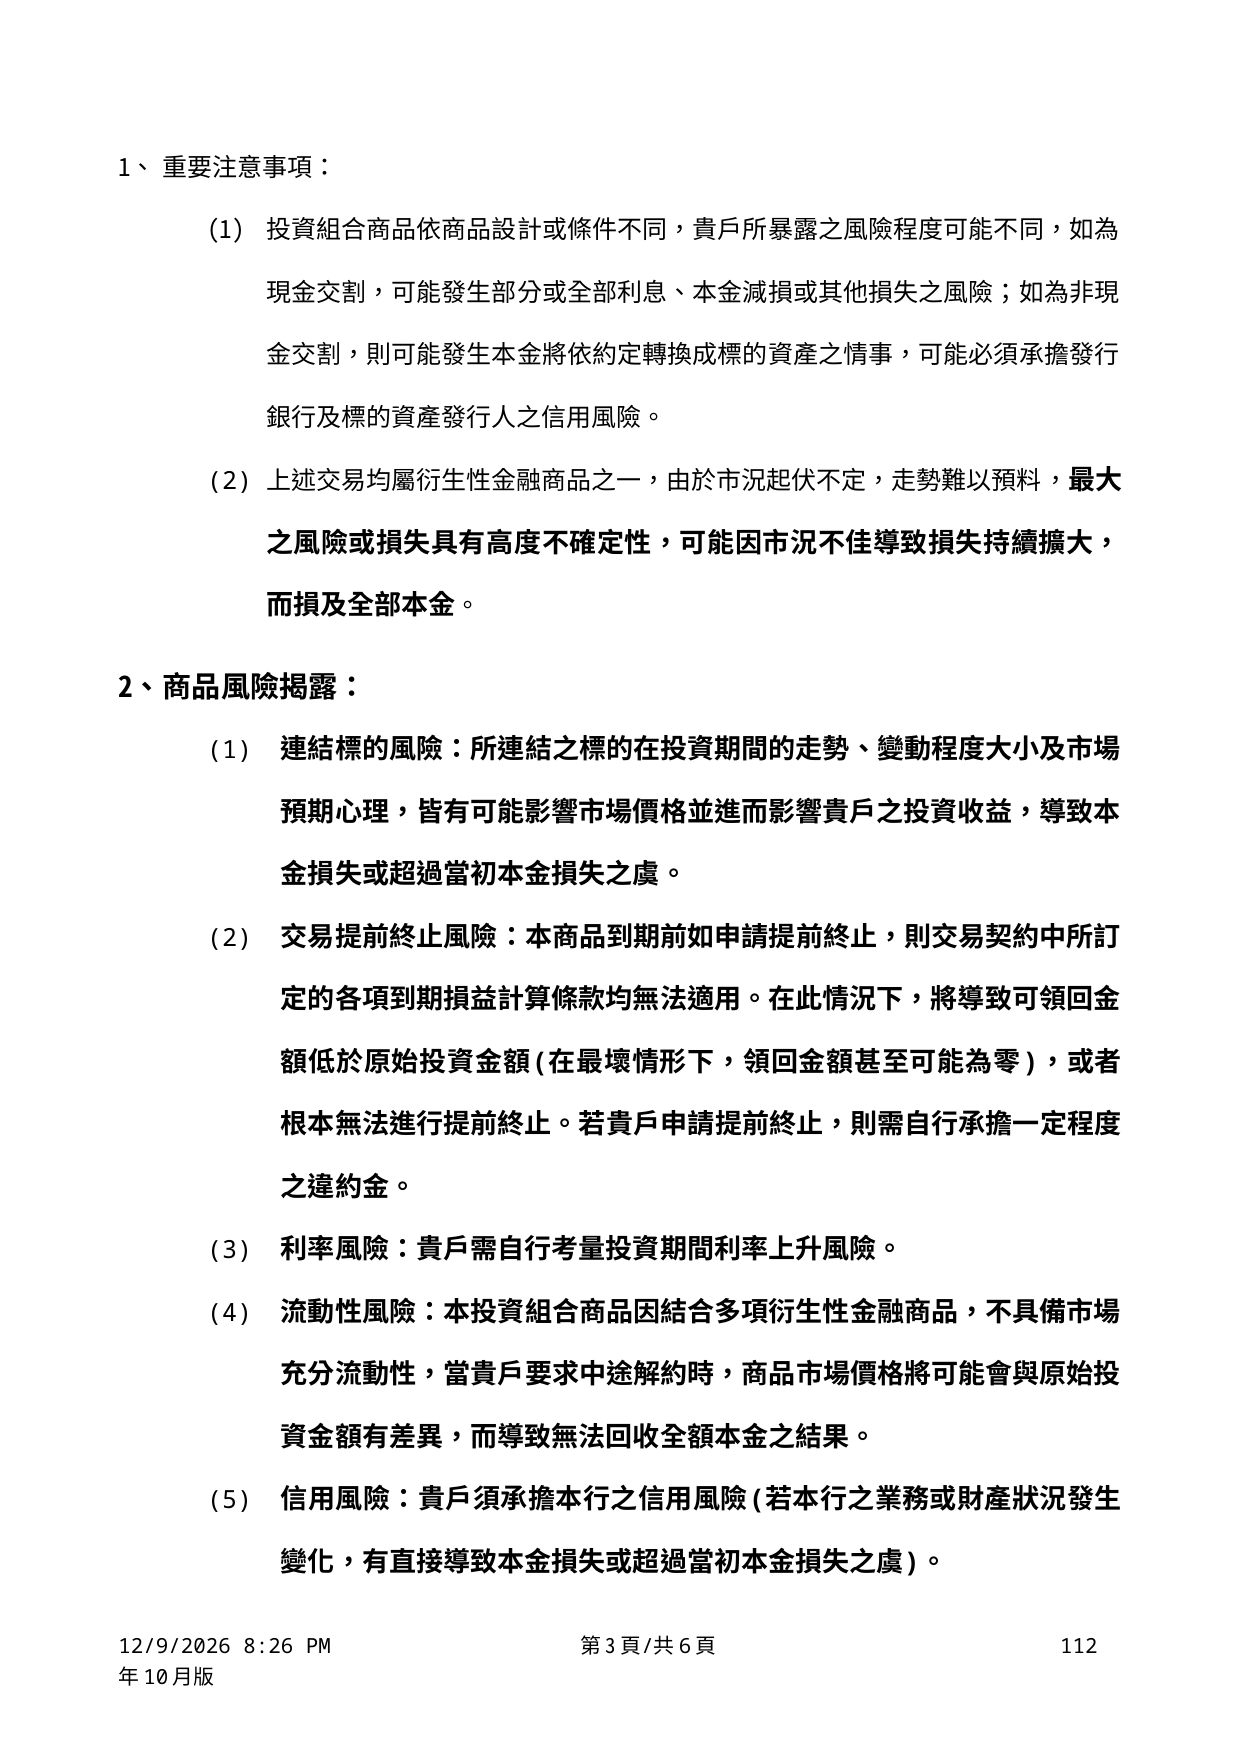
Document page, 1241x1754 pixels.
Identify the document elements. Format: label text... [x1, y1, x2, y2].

list 投資組合商品依商品設計或條件不同，貴戶所暴露之風險程度可能不同，如為現金交割，可能發生部分或全部利息、本金減損或其他損失之風險；如為非現金交割，則可能發生本金將依約定轉換成標的資產之情事，可能必須承擔發行銀行及標的資產發行人之信用風險。 [207, 186, 1122, 436]
list 流動性風險：本投資組合商品因結合多項衍生性金融商品，不具備市場充分流動性，當貴戶要求中途解約時，商品市場價格將可能會與原始投資金額有差異，而導致無法回收全額本金之結果。 [207, 1268, 1122, 1455]
list 商品風險揭露： [118, 643, 1122, 705]
list 交易提前終止風險：本商品到期前如申請提前終止，則交易契約中所訂定的各項到期損益計算條款均無法適用。在此情況下，將導致可領回金額低於原始投資金額(在最壞情形下，領回金額甚至可能為零)，或者根本無法進行提前終止。若貴戶申請提前終止，則需自行承擔一定程度之違約金。 [207, 893, 1122, 1205]
list 上述交易均屬衍生性金融商品之一，由於市況起伏不定，走勢難以預料，最大之風險或損失具有高度不確定性，可能因市況不佳導致損失持續擴大，而損及全部本金。 [207, 436, 1122, 624]
list 重要注意事項： [118, 124, 1122, 186]
list 信用風險：貴戶須承擔本行之信用風險(若本行之業務或財產狀況發生 變化，有直接導致本金損失或超過當初本金損失之虞)。 [207, 1455, 1122, 1580]
list 連結標的風險：所連結之標的在投資期間的走勢、變動程度大小及市場預期心理，皆有可能影響市場價格並進而影響貴戶之投資收益，導致本金損失或超過當初本金損失之虞。 [207, 705, 1122, 893]
list 利率風險：貴戶需自行考量投資期間利率上升風險。 [207, 1205, 1122, 1268]
